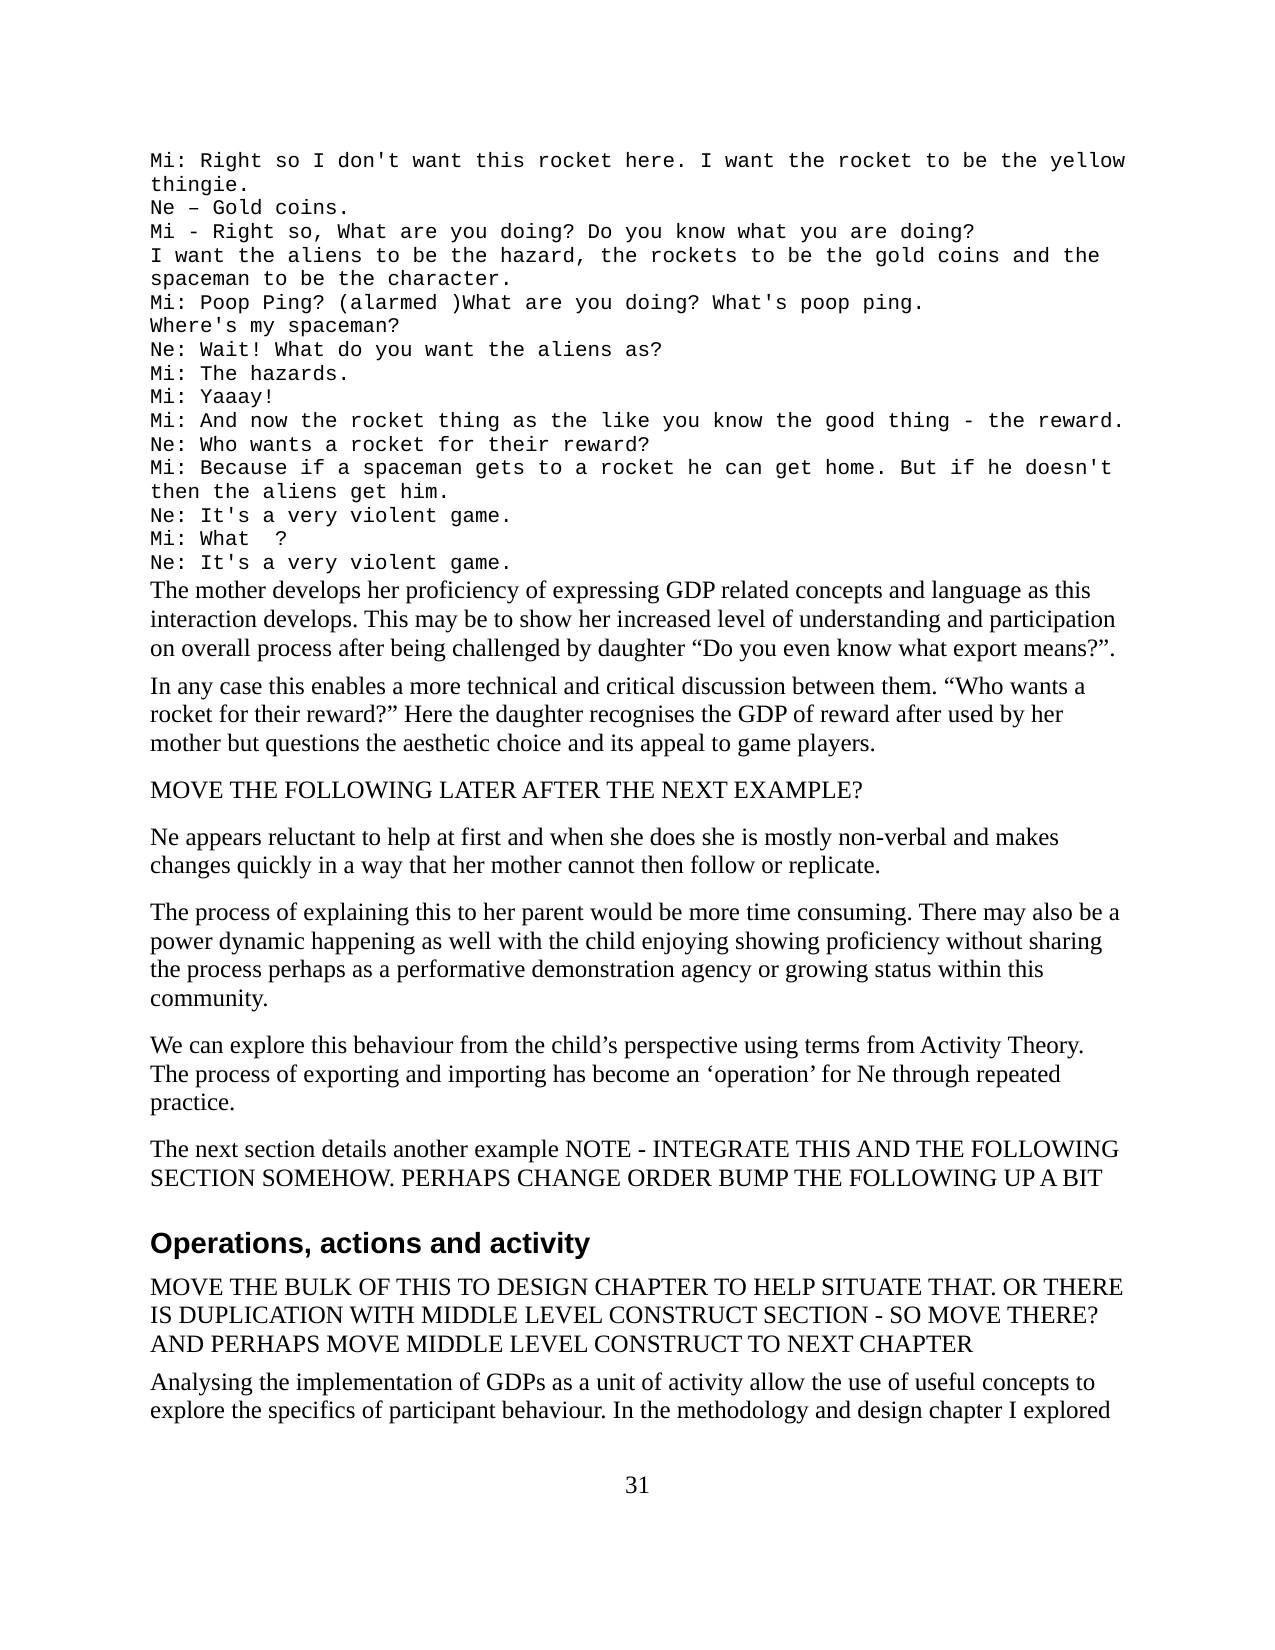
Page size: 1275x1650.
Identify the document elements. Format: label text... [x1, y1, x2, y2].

subtitle Operations, actions and activity [150, 1226, 1125, 1259]
text Mi: And now the rocket thing as the like you know the good thing - the reward. [150, 410, 1125, 434]
text Mi: Poop Ping? (alarmed )What are you doing? What's poop ping. [150, 292, 1125, 316]
text Mi: Because if a spaceman gets to a rocket he can get home. But if he doesn't then the aliens get him. [150, 457, 1125, 505]
text Where's my spaceman? [150, 316, 1125, 339]
text Mi: The hazards. [150, 363, 1125, 386]
text I want the aliens to be the hazard, the rockets to be the gold coins and the spaceman to be the character. [150, 244, 1125, 292]
text The next section details another example NOTE - INTEGRATE THIS AND THE FOLLOWING SECTION SOMEHOW. PERHAPS CHANGE ORDER BUMP THE FOLLOWING UP A BIT [150, 1134, 1125, 1192]
text Ne: Wait! What do you want the aliens as? [150, 339, 1125, 363]
text Ne: It's a very violent game. [150, 505, 1125, 528]
text Mi: Yaaay! [150, 386, 1125, 410]
text Analysing the implementation of GDPs as a unit of activity allow the use of useful concepts to explore the specifics of participant behaviour. In the methodology and design chapter I explored [150, 1367, 1125, 1424]
text Ne – Gold coins. [150, 197, 1125, 221]
text The process of explaining this to her parent would be more time consuming. There may also be a power dynamic happening as well with the child enjoying showing proficiency without sharing the process perhaps as a performative demonstration agency or growing status within this community. [150, 897, 1125, 1012]
text Ne: It's a very violent game. [150, 552, 1125, 576]
text We can explore this behaviour from the child’s perspective using terms from Activity Theory. The process of exporting and importing has become an ‘operation’ for Ne through repeated practice. [150, 1030, 1125, 1116]
text Mi: Right so I don't want this rocket here. I want the rocket to be the yellow thingie. [150, 150, 1125, 197]
text Mi: What ? [150, 528, 1125, 552]
text MOVE THE BULK OF THIS TO DESIGN CHAPTER TO HELP SITUATE THAT. OR THERE IS DUPLICATION WITH MIDDLE LEVEL CONSTRUCT SECTION - SO MOVE THERE? AND PERHAPS MOVE MIDDLE LEVEL CONSTRUCT TO NEXT CHAPTER [150, 1272, 1125, 1358]
text Mi - Right so, What are you doing? Do you know what you are doing? [150, 221, 1125, 244]
text Ne: Who wants a rocket for their reward? [150, 434, 1125, 457]
text MOVE THE FOLLOWING LATER AFTER THE NEXT EXAMPLE? [150, 775, 1125, 804]
text Ne appears reluctant to help at first and when she does she is mostly non-verbal and makes changes quickly in a way that her mother cannot then follow or replicate. [150, 822, 1125, 879]
text The mother develops her proficiency of expressing GDP related concepts and language as this interaction develops. This may be to show her increased level of understanding and participation on overall process after being challenged by daughter “Do you even know what export means?”. [150, 576, 1125, 662]
text In any case this enables a more technical and critical discussion between them. “Who wants a rocket for their reward?” Here the daughter recognises the GDP of reward after used by her mother but questions the aesthetic choice and its appeal to game players. [150, 671, 1125, 757]
